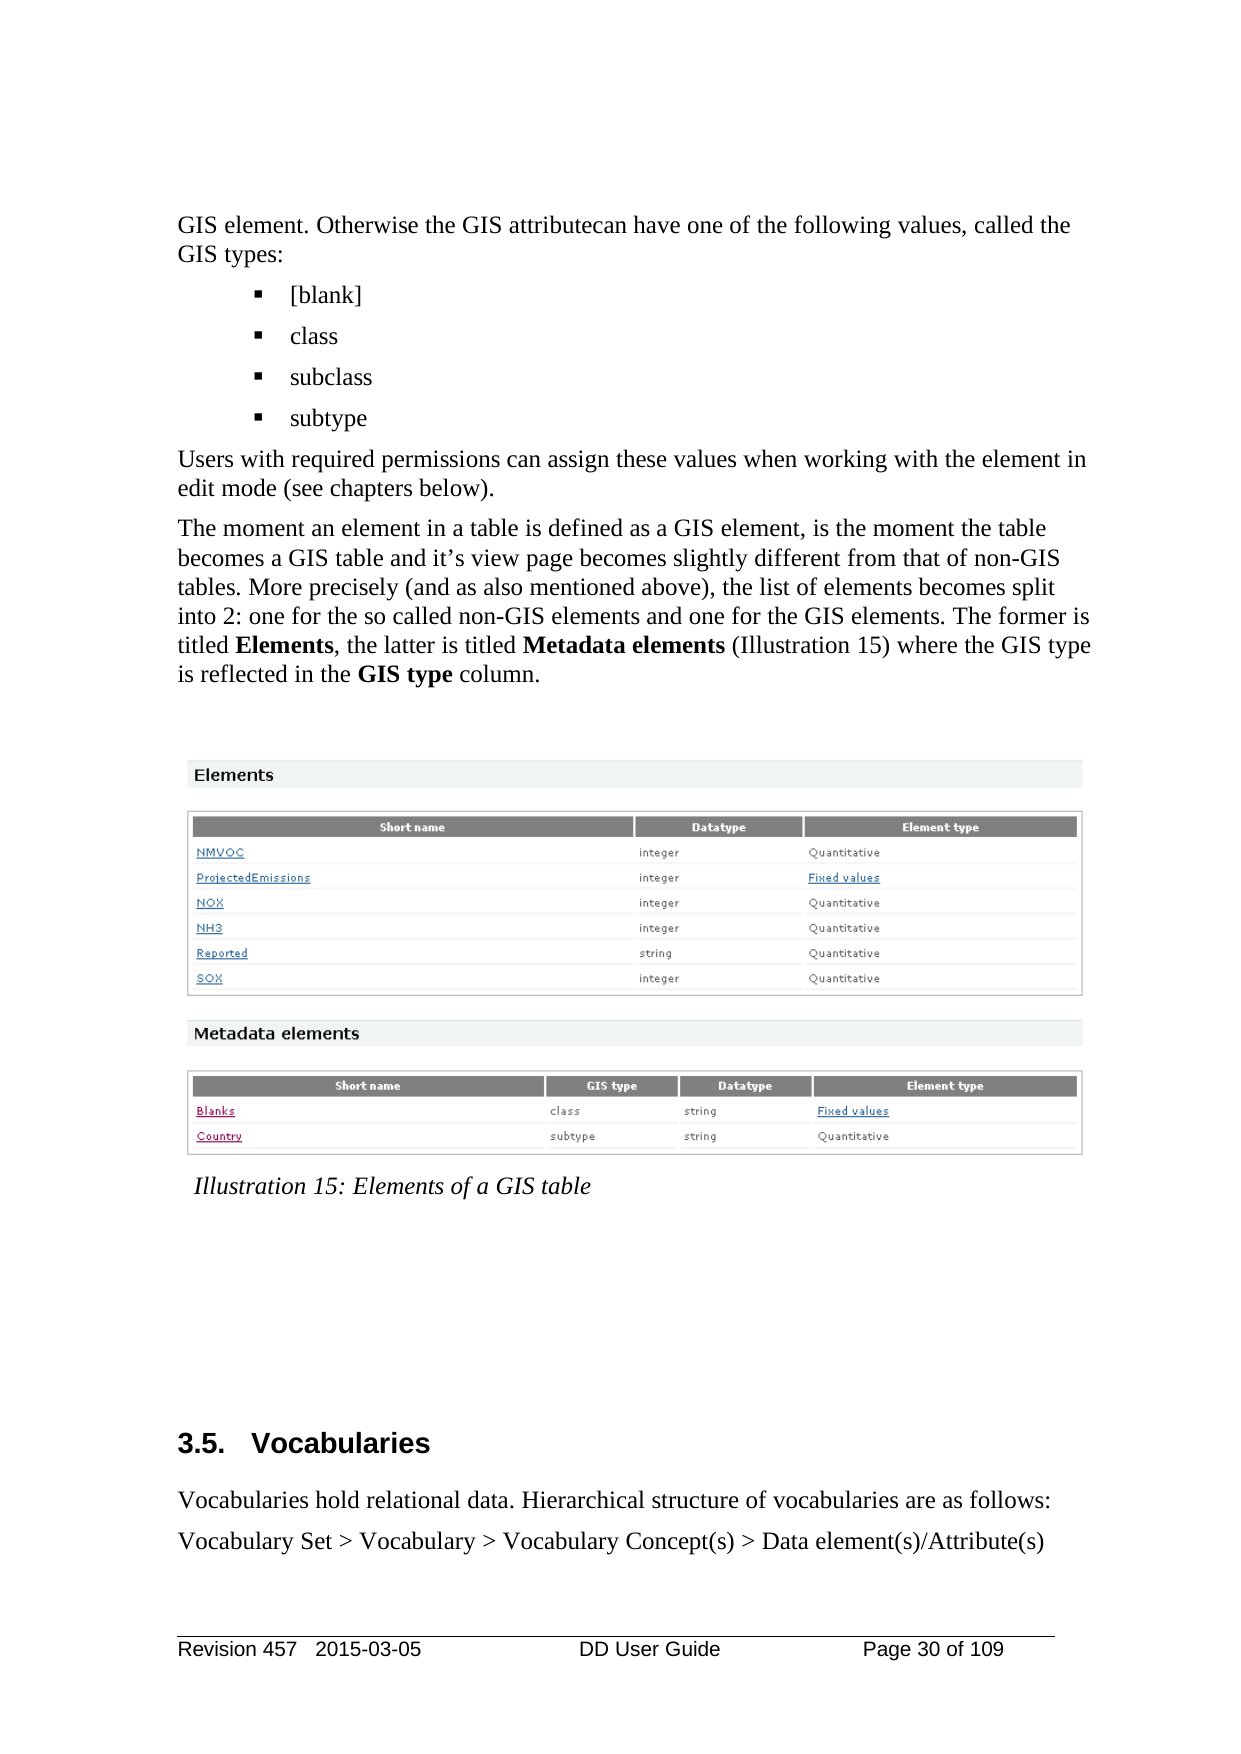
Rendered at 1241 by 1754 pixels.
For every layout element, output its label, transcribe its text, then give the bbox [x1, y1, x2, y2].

list class [252, 321, 1092, 350]
subtitle Vocabularies [177, 1426, 1092, 1460]
text Illustration 15: Elements of a GIS table [194, 1171, 1076, 1200]
list [blank] [252, 280, 1092, 309]
text Vocabularies hold relational data. Hierarchical structure of vocabularies are as follows: [177, 1485, 1092, 1514]
text The moment an element in a table is defined as a GIS element, is the moment the table becomes a GIS table and it’s view page becomes slightly different from that of non-GIS tables. More precisely (and as also mentioned above), the list of elements becomes split into 2: one for the so called non-GIS elements and one for the GIS elements. The former is titled Elements, the latter is titled Metadata elements (Illustration 15) where the GIS type is reflected in the GIS type column. [177, 513, 1092, 688]
text GIS element. Otherwise the GIS attributecan have one of the following values, called the GIS types: [177, 210, 1092, 268]
text Users with required permissions can assign these values when working with the element in edit mode (see chapters below). [177, 443, 1092, 502]
text Vocabulary Set > Vocabulary > Vocabulary Concept(s) > Data element(s)/Attribute(s) [177, 1526, 1092, 1555]
picture [177, 749, 1093, 1171]
list subclass [252, 362, 1092, 391]
list subtype [252, 403, 1092, 432]
